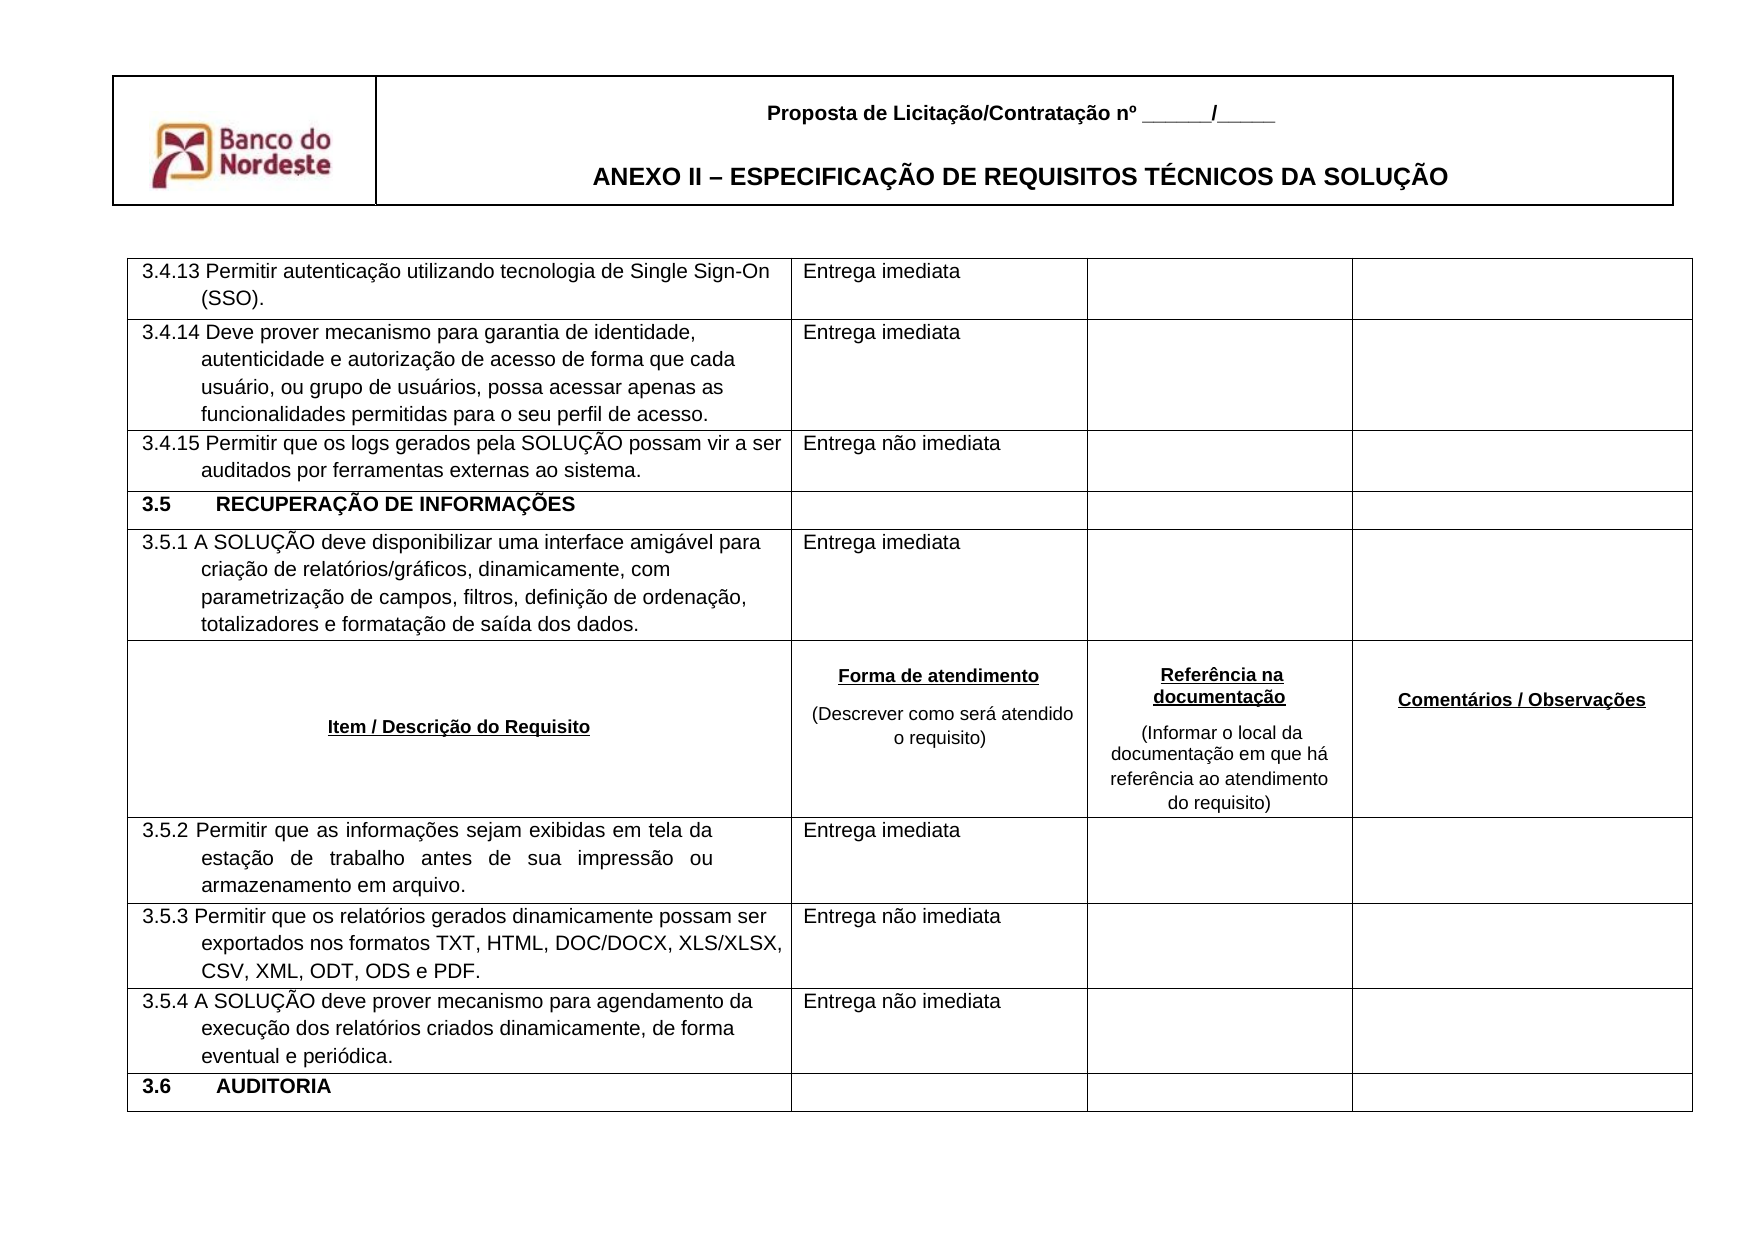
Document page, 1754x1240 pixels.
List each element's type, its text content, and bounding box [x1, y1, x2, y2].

table_cell [1353, 492, 1692, 529]
table_cell Entrega imediata [792, 818, 1087, 902]
table_cell Entrega não imediata [792, 904, 1087, 988]
table_cell Entrega não imediata [792, 989, 1087, 1073]
table_cell [792, 492, 1087, 529]
table_cell [1088, 492, 1352, 529]
table_cell 3.5 RECUPERAÇÃO DE INFORMAÇÕES [128, 492, 791, 529]
table_cell [1353, 1074, 1692, 1111]
table_cell 3.5.3 Permitir que os relatórios gerados dinamicamente possam ser exportados nos formatos TXT, HTML, DOC/DOCX, XLS/XLSX, CSV, XML, ODT, ODS e PDF. [128, 904, 791, 988]
table_cell [1088, 431, 1352, 491]
table_cell [1353, 431, 1692, 491]
table_cell [1353, 259, 1692, 319]
table_cell [1353, 320, 1692, 430]
table_cell 3.4.13 Permitir autenticação utilizando tecnologia de Single Sign-On (SSO). [128, 259, 791, 319]
table_cell Entrega imediata [792, 530, 1087, 640]
table_cell Forma de atendimento (Descrever como será atendido o requisito) [792, 641, 1087, 817]
table_cell 3.4.15 Permitir que os logs gerados pela SOLUÇÃO possam vir a ser auditados por ferramentas externas ao sistema. [128, 431, 791, 491]
table_cell Entrega não imediata [792, 431, 1087, 491]
table_cell 3.5.4 A SOLUÇÃO deve prover mecanismo para agendamento da execução dos relatórios criados dinamicamente, de forma eventual e periódica. [128, 989, 791, 1073]
table_cell Item / Descrição do Requisito [128, 641, 791, 817]
table_cell [1353, 530, 1692, 640]
table_cell [1088, 1074, 1352, 1111]
table_cell Entrega imediata [792, 320, 1087, 430]
table_cell 3.6 AUDITORIA [128, 1074, 791, 1111]
table_cell [1353, 989, 1692, 1073]
table_cell [1088, 989, 1352, 1073]
table_cell Referência na documentação (Informar o local da documentação em que há referência ao atendimento do requisito) [1088, 641, 1352, 817]
table_cell [1088, 320, 1352, 430]
table_cell [1088, 818, 1352, 902]
table_cell Comentários / Observações [1353, 641, 1692, 817]
table_cell 3.4.14 Deve prover mecanismo para garantia de identidade, autenticidade e autorização de acesso de forma que cada usuário, ou grupo de usuários, possa acessar apenas as funcionalidades permitidas para o seu perfil de acesso. [128, 320, 791, 430]
table_cell [792, 1074, 1087, 1111]
table_cell [1353, 818, 1692, 902]
table_cell [1088, 530, 1352, 640]
table_cell 3.5.2 Permitir que as informações sejam exibidas em tela da estação de trabalho antes de sua impressão ou armazenamento em arquivo. [128, 818, 791, 902]
table_cell [1353, 904, 1692, 988]
table_cell Entrega imediata [792, 259, 1087, 319]
table_cell [1088, 904, 1352, 988]
table_cell [1088, 259, 1352, 319]
table_cell 3.5.1 A SOLUÇÃO deve disponibilizar uma interface amigável para criação de relatórios/gráficos, dinamicamente, com parametrização de campos, filtros, definição de ordenação, totalizadores e formatação de saída dos dados. [128, 530, 791, 640]
